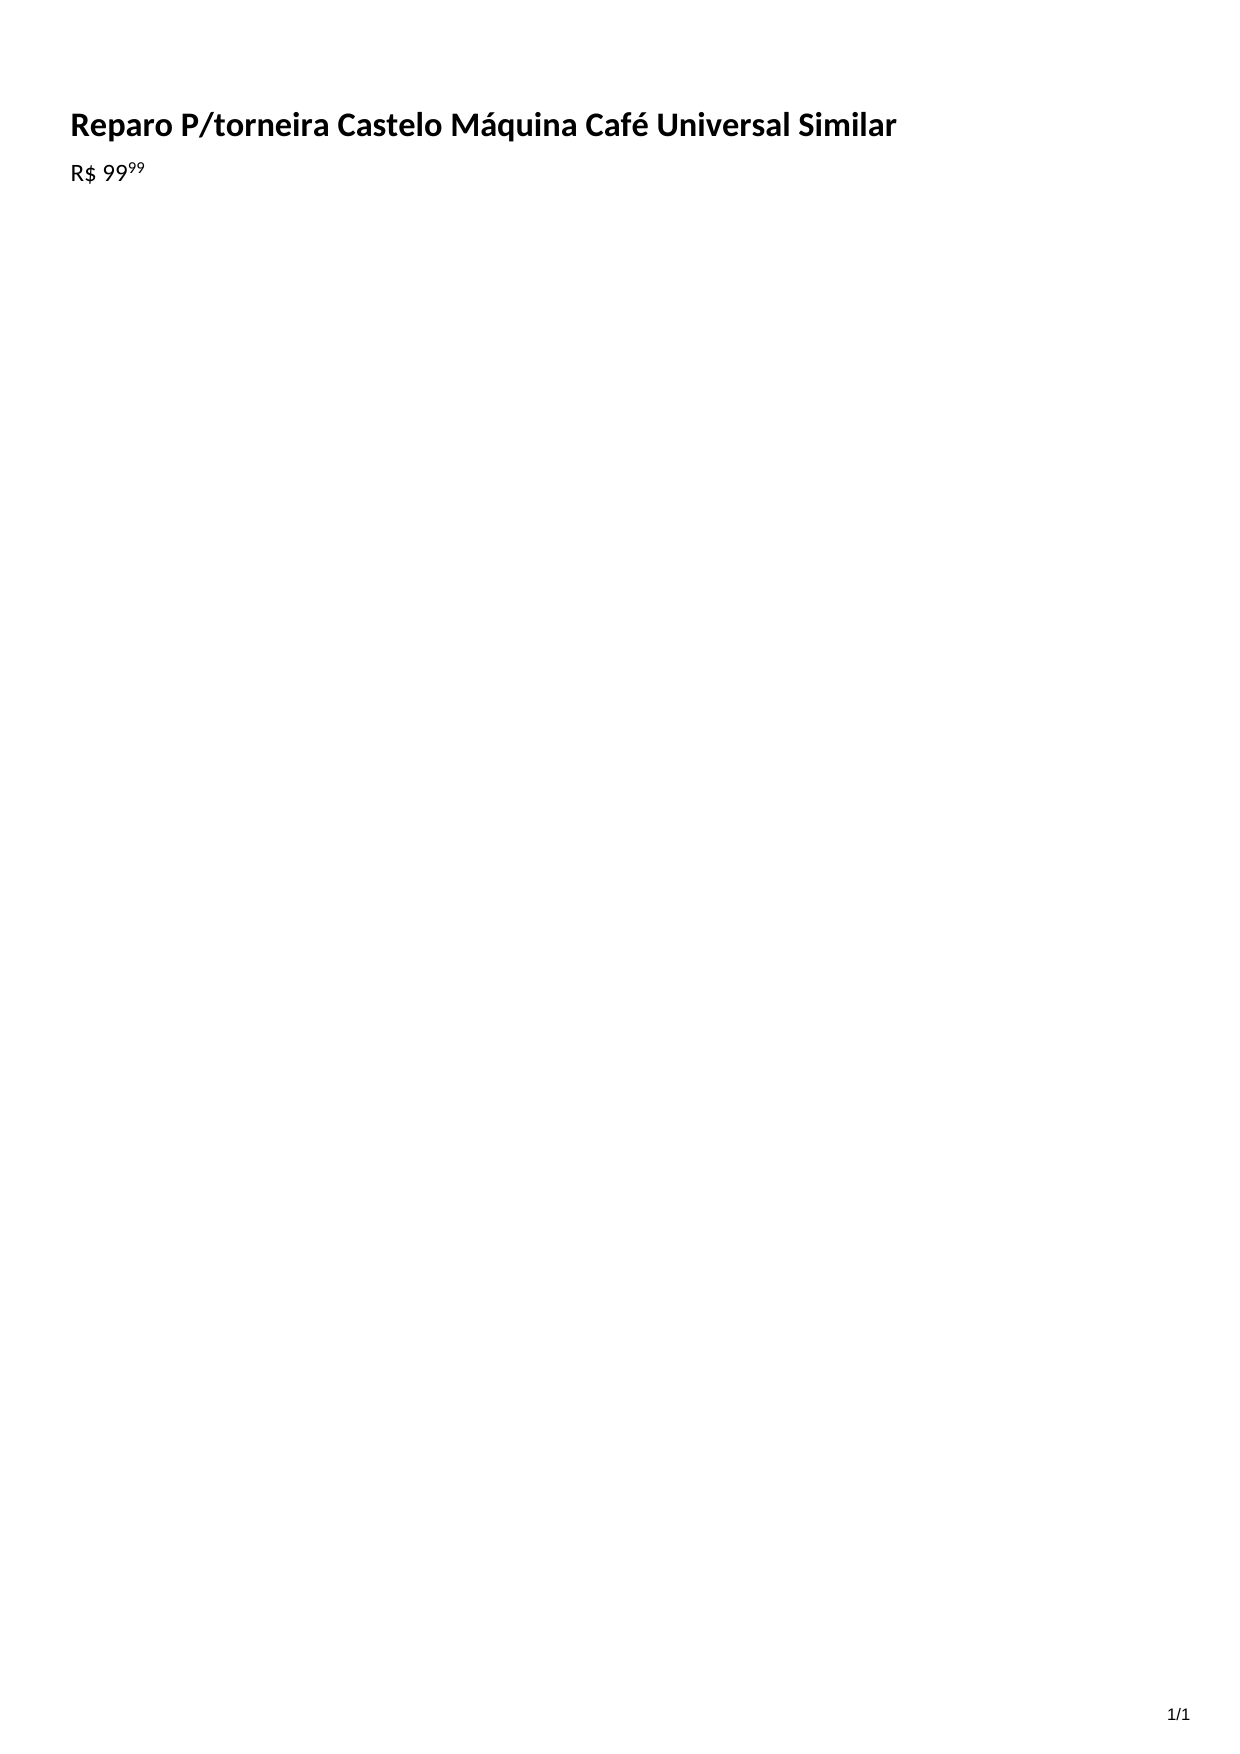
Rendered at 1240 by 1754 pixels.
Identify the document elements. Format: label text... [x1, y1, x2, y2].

text R$ 9999 [70, 158, 1188, 188]
text Reparo P/torneira Castelo Máquina Café Universal Similar [70, 103, 1188, 145]
